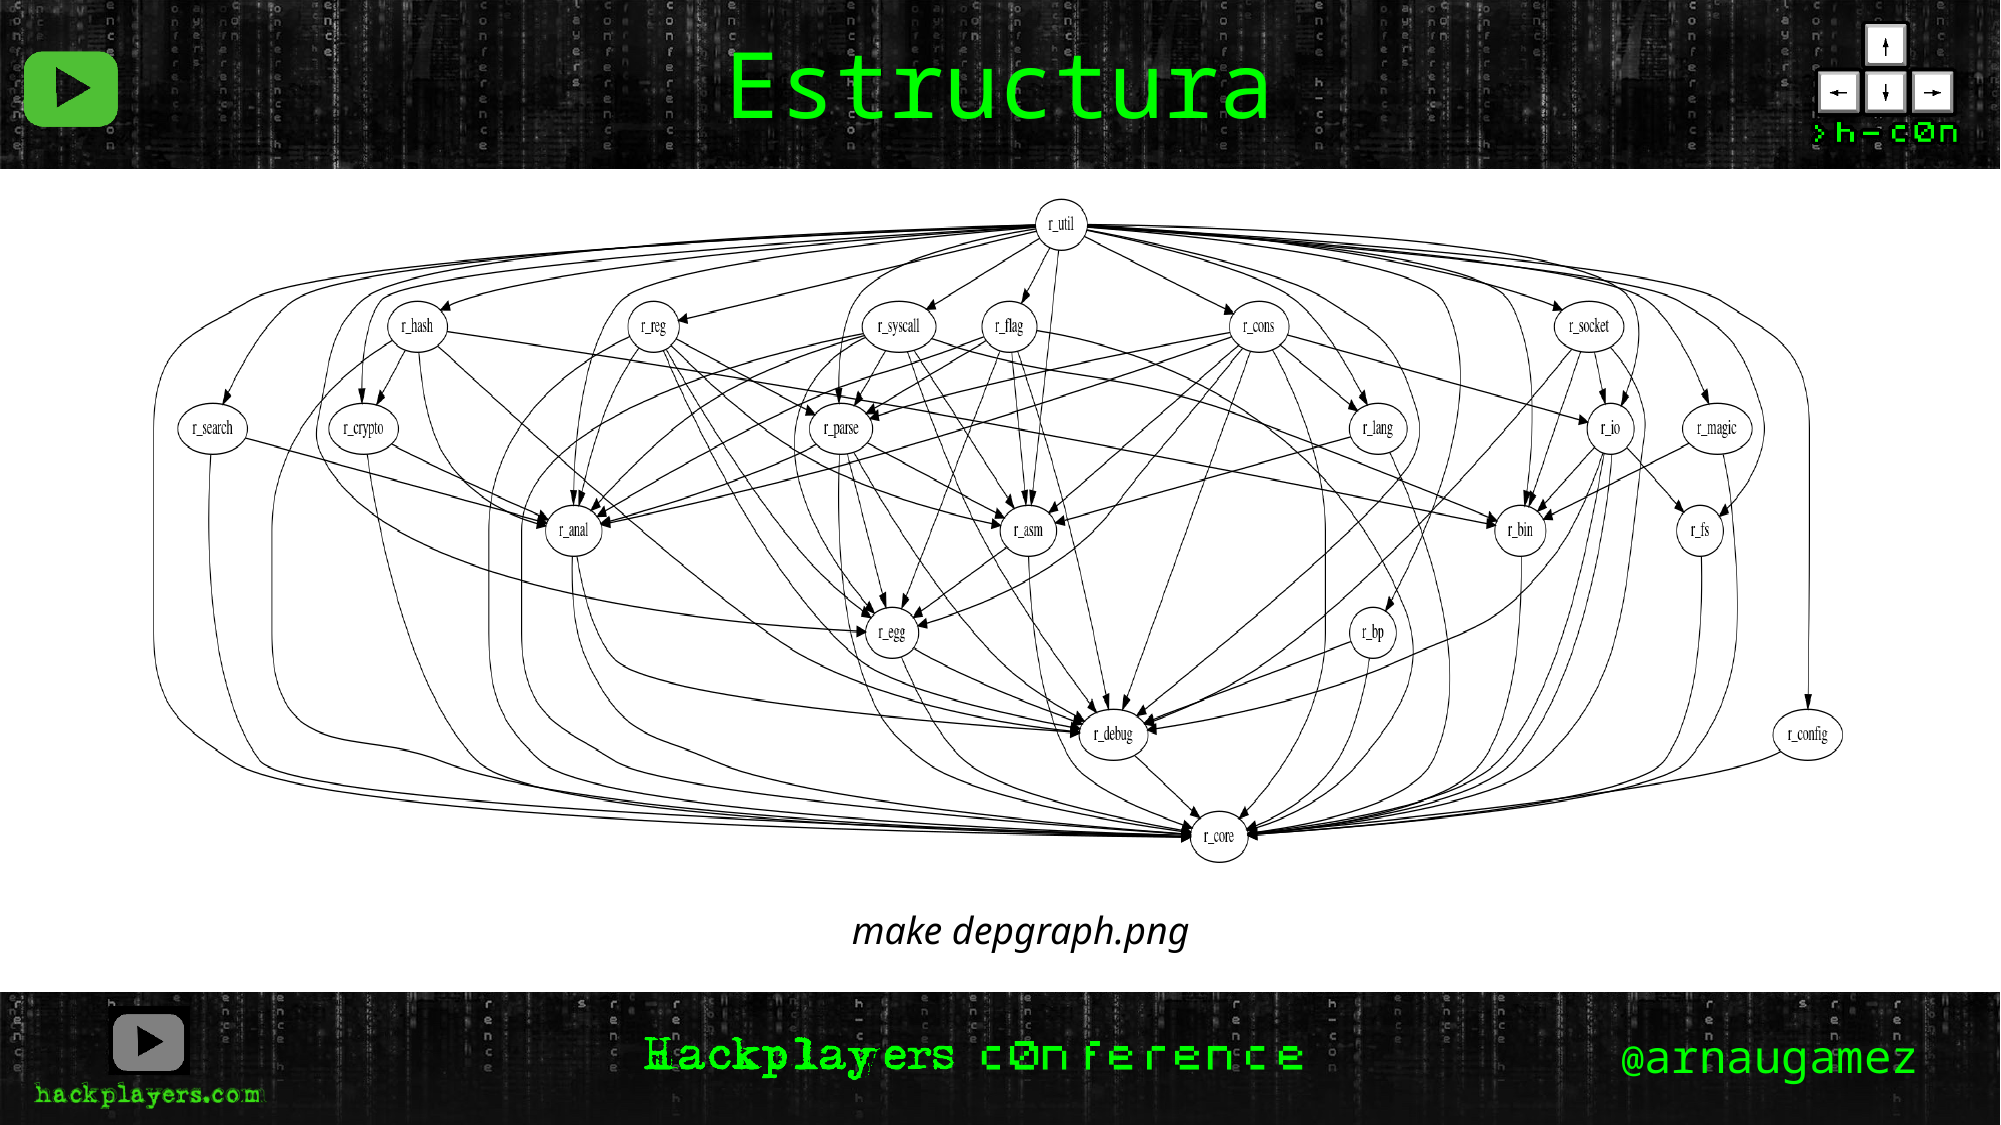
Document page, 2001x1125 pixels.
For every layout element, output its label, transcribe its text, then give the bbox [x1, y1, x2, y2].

picture [150, 194, 1846, 869]
title Estructura [256, 0, 1745, 166]
picture [0, 0, 2000, 169]
text_box make depgraph.png [837, 897, 1163, 958]
picture [0, 992, 2000, 1125]
